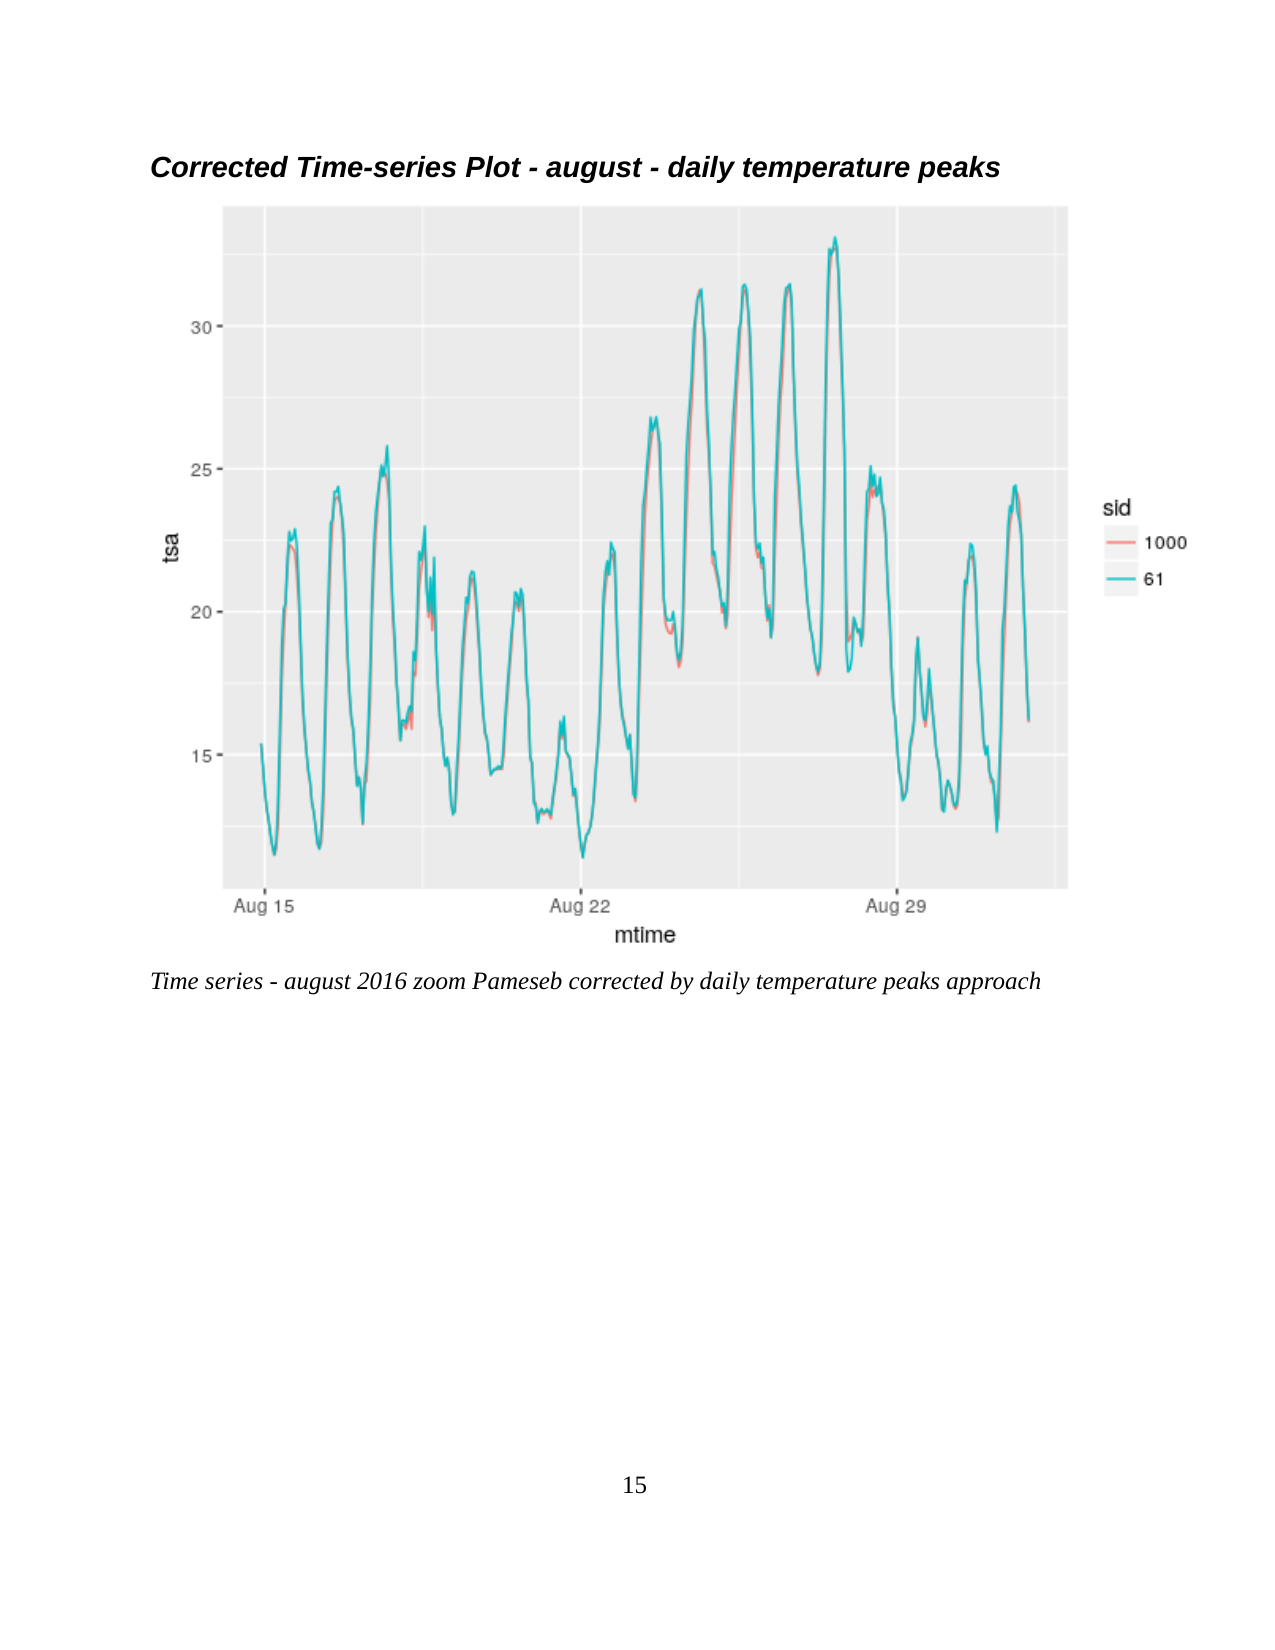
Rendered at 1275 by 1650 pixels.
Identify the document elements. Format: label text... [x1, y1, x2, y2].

text Time series - august 2016 zoom Pameseb corrected by daily temperature peaks approach [150, 966, 1125, 995]
subtitle Corrected Time-series Plot - august - daily temperature peaks [150, 150, 1125, 183]
picture [150, 196, 1212, 954]
